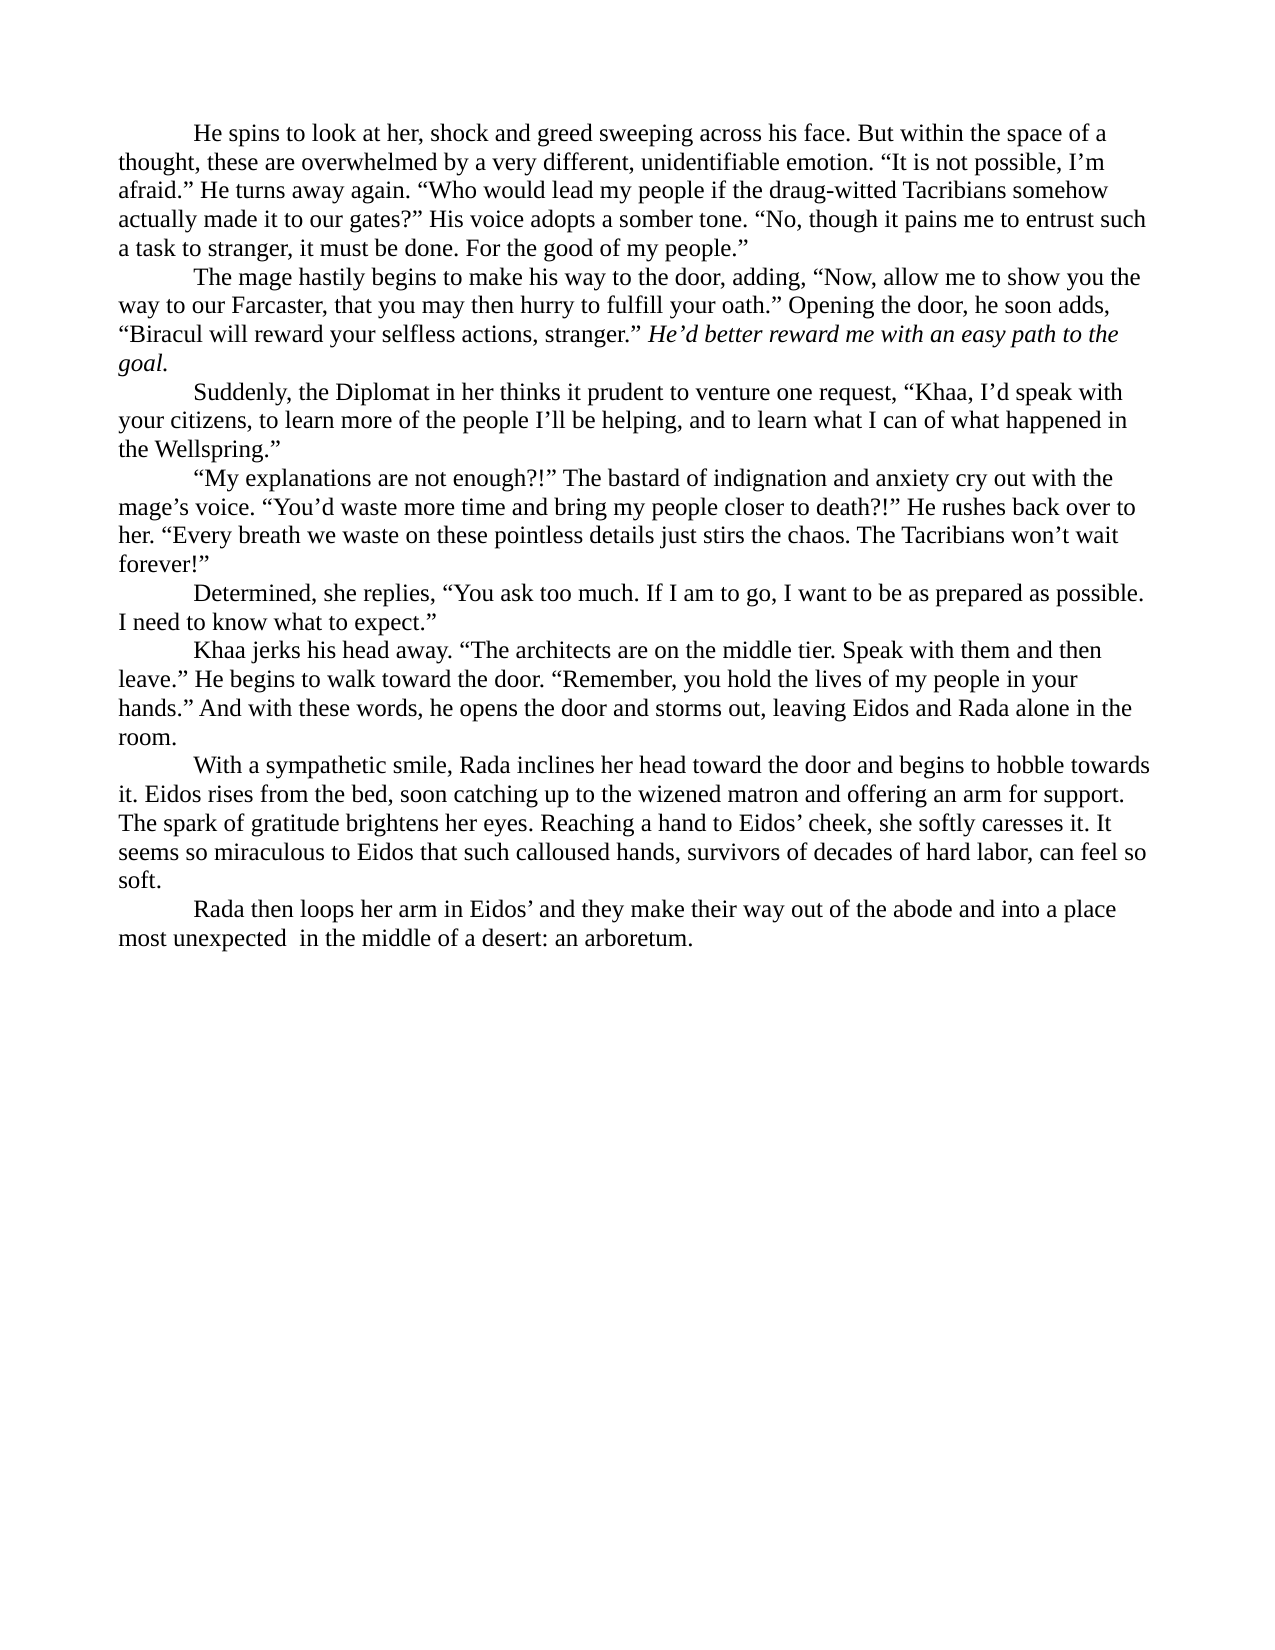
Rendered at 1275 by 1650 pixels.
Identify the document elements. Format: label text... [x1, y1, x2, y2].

text With a sympathetic smile, Rada inclines her head toward the door and begins to hobble towards it. Eidos rises from the bed, soon catching up to the wizened matron and offering an arm for support. The spark of gratitude brightens her eyes. Reaching a hand to Eidos’ cheek, she softly caresses it. It seems so miraculous to Eidos that such calloused hands, survivors of decades of hard labor, can feel so soft. [118, 751, 1157, 894]
text Determined, she replies, “You ask too much. If I am to go, I want to be as prepared as possible. I need to know what to expect.” [118, 578, 1157, 636]
text Khaa jerks his head away. “The architects are on the middle tier. Speak with them and then leave.” He begins to walk toward the door. “Remember, you hold the lives of my people in your hands.” And with these words, he opens the door and storms out, leaving Eidos and Rada alone in the room. [118, 636, 1157, 751]
text The mage hastily begins to make his way to the door, adding, “Now, allow me to show you the way to our Farcaster, that you may then hurry to fulfill your oath.” Opening the door, he soon adds, “Biracul will reward your selfless actions, stranger.” He’d better reward me with an easy path to the goal. [118, 262, 1157, 377]
text He spins to look at her, shock and greed sweeping across his face. But within the space of a thought, these are overwhelmed by a very different, unidentifiable emotion. “It is not possible, I’m afraid.” He turns away again. “Who would lead my people if the draug-witted Tacribians somehow actually made it to our gates?” His voice adopts a somber tone. “No, though it pains me to entrust such a task to stranger, it must be done. For the good of my people.” [118, 118, 1157, 262]
text Suddenly, the Diplomat in her thinks it prudent to venture one request, “Khaa, I’d speak with your citizens, to learn more of the people I’ll be helping, and to learn what I can of what happened in the Wellspring.” [118, 377, 1157, 463]
text “My explanations are not enough?!” The bastard of indignation and anxiety cry out with the mage’s voice. “You’d waste more time and bring my people closer to death?!” He rushes back over to her. “Every breath we waste on these pointless details just stirs the chaos. The Tacribians won’t wait forever!” [118, 463, 1157, 578]
text Rada then loops her arm in Eidos’ and they make their way out of the abode and into a place most unexpected in the middle of a desert: an arboretum. [118, 894, 1157, 952]
